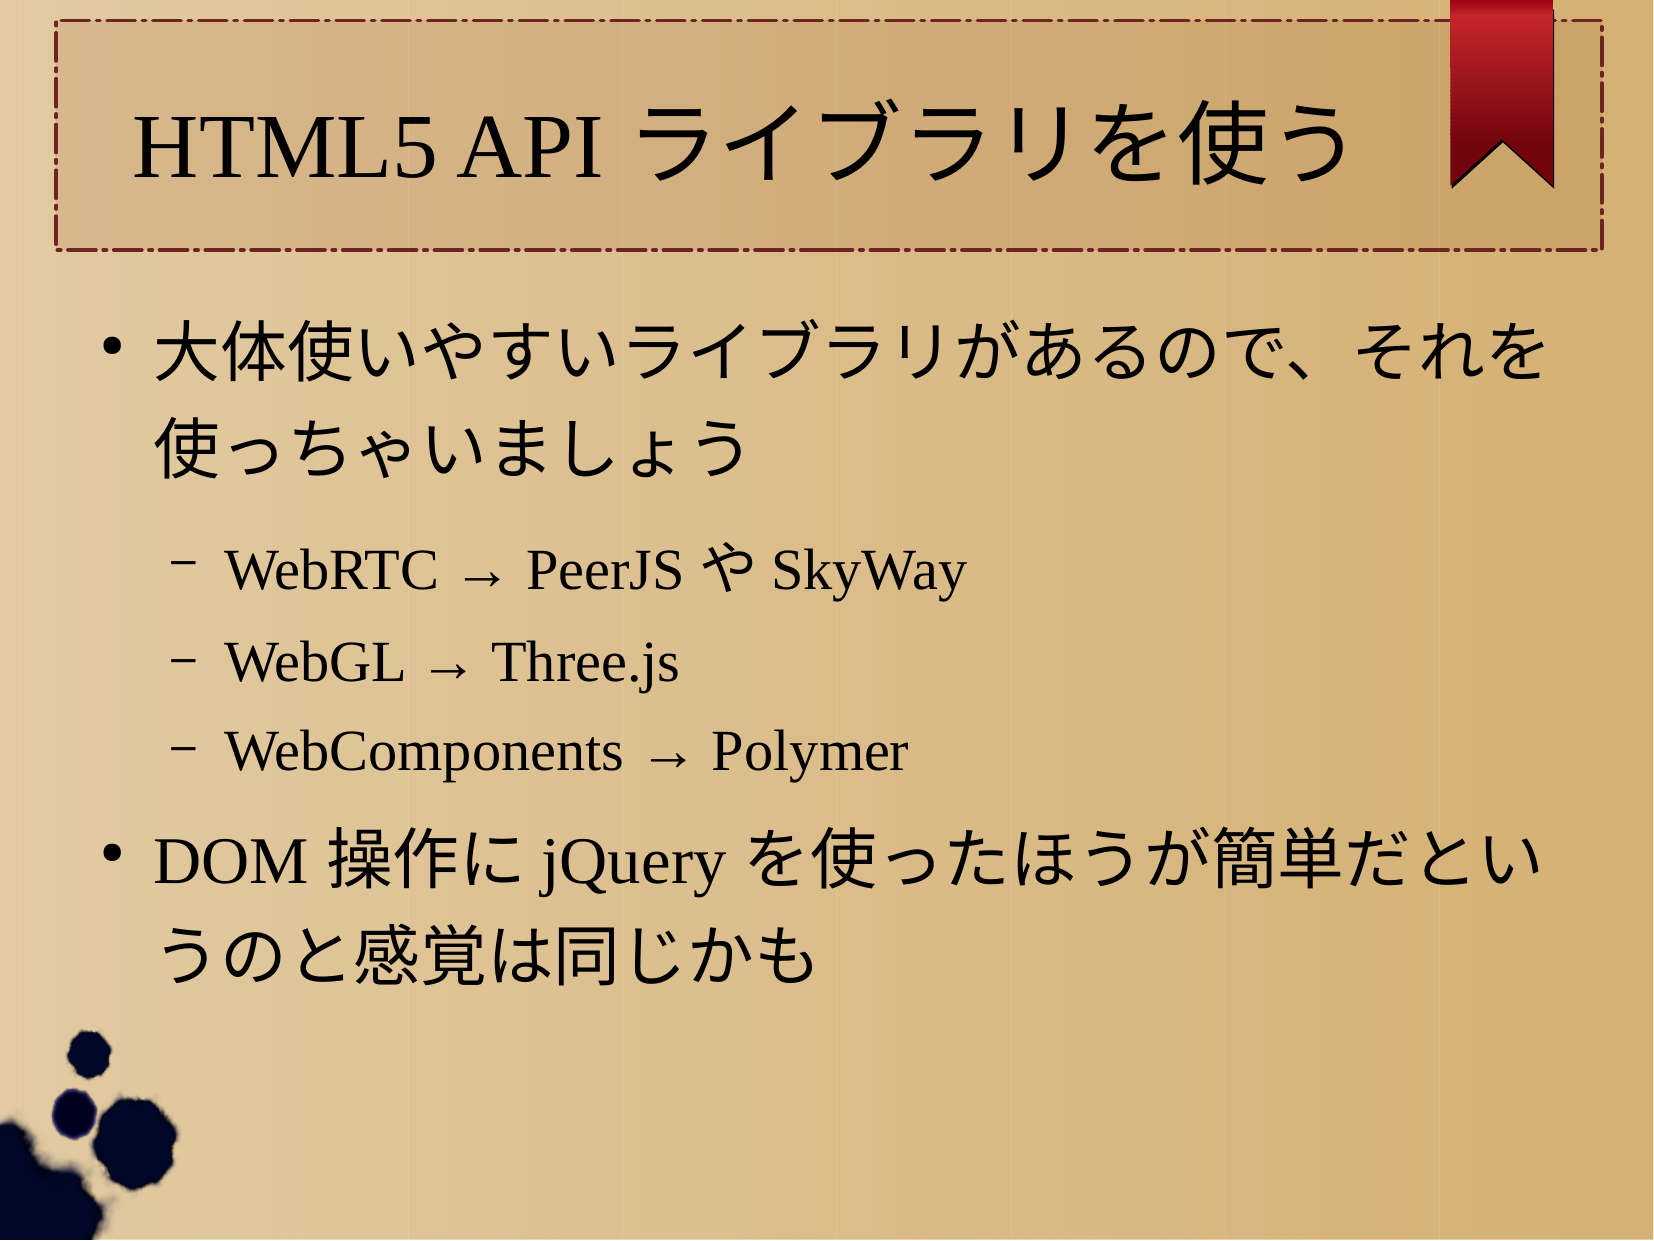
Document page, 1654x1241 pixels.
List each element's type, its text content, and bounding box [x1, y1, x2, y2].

title HTML5 API ライブラリを使う [82, 47, 1412, 229]
list 大体使いやすいライブラリがあるので、それを使っちゃいましょう WebRTC → PeerJS や SkyWay WebGL → Three.js WebComponents → Polymer DOM 操作に jQuery を使ったほうが簡単だというのと感覚は同じかも [82, 299, 1571, 1019]
